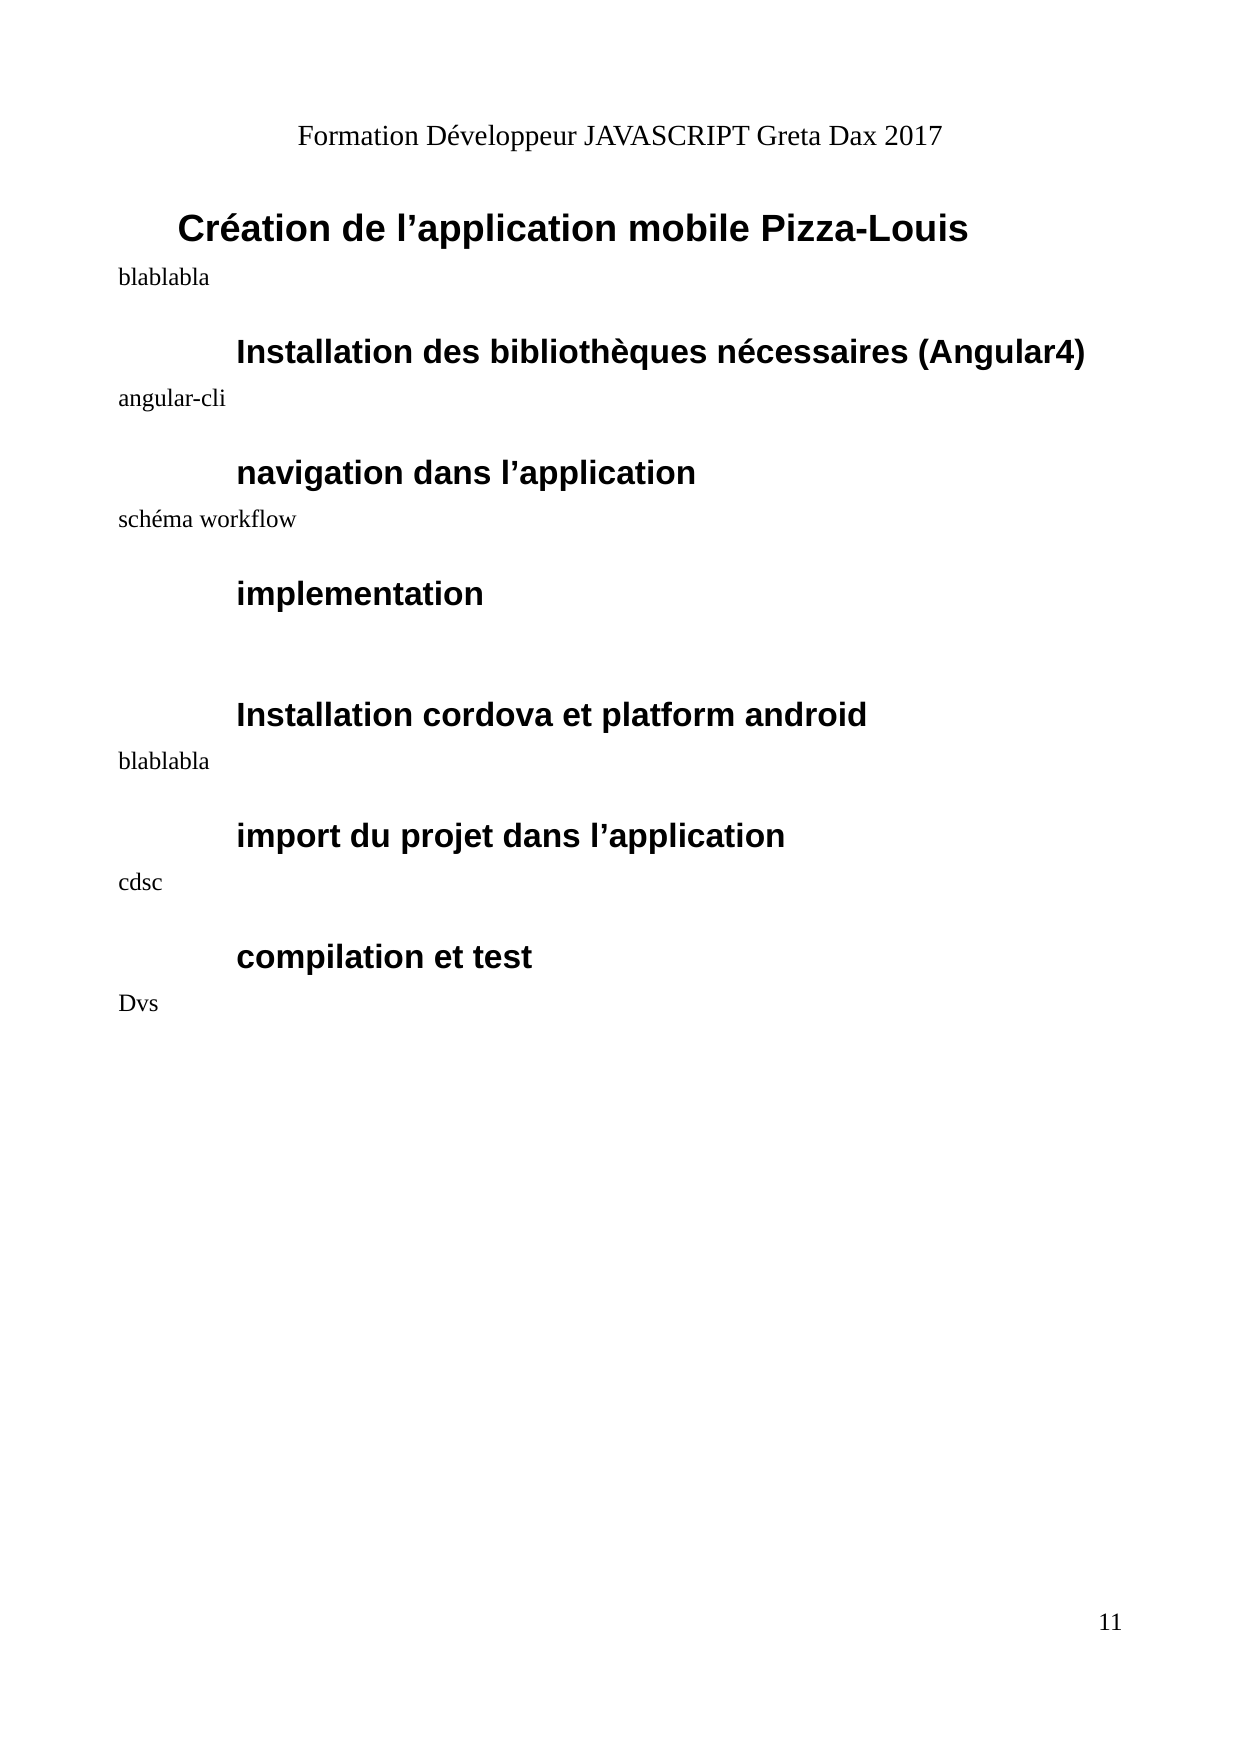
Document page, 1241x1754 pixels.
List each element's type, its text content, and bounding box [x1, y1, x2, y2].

text angular-cli [118, 383, 1122, 412]
subtitle Création de l’application mobile Pizza-Louis [177, 206, 1122, 250]
subtitle compilation et test [236, 937, 1122, 976]
text schéma workflow [118, 504, 1122, 533]
text blablabla [118, 262, 1122, 291]
text cdsc [118, 867, 1122, 896]
subtitle Installation cordova et platform android [236, 695, 1122, 734]
subtitle navigation dans l’application [236, 453, 1122, 492]
text blablabla [118, 746, 1122, 775]
text Dvs [118, 988, 1122, 1017]
subtitle Installation des bibliothèques nécessaires (Angular4) [236, 332, 1122, 371]
subtitle import du projet dans l’application [236, 816, 1122, 855]
subtitle implementation [236, 574, 1122, 613]
